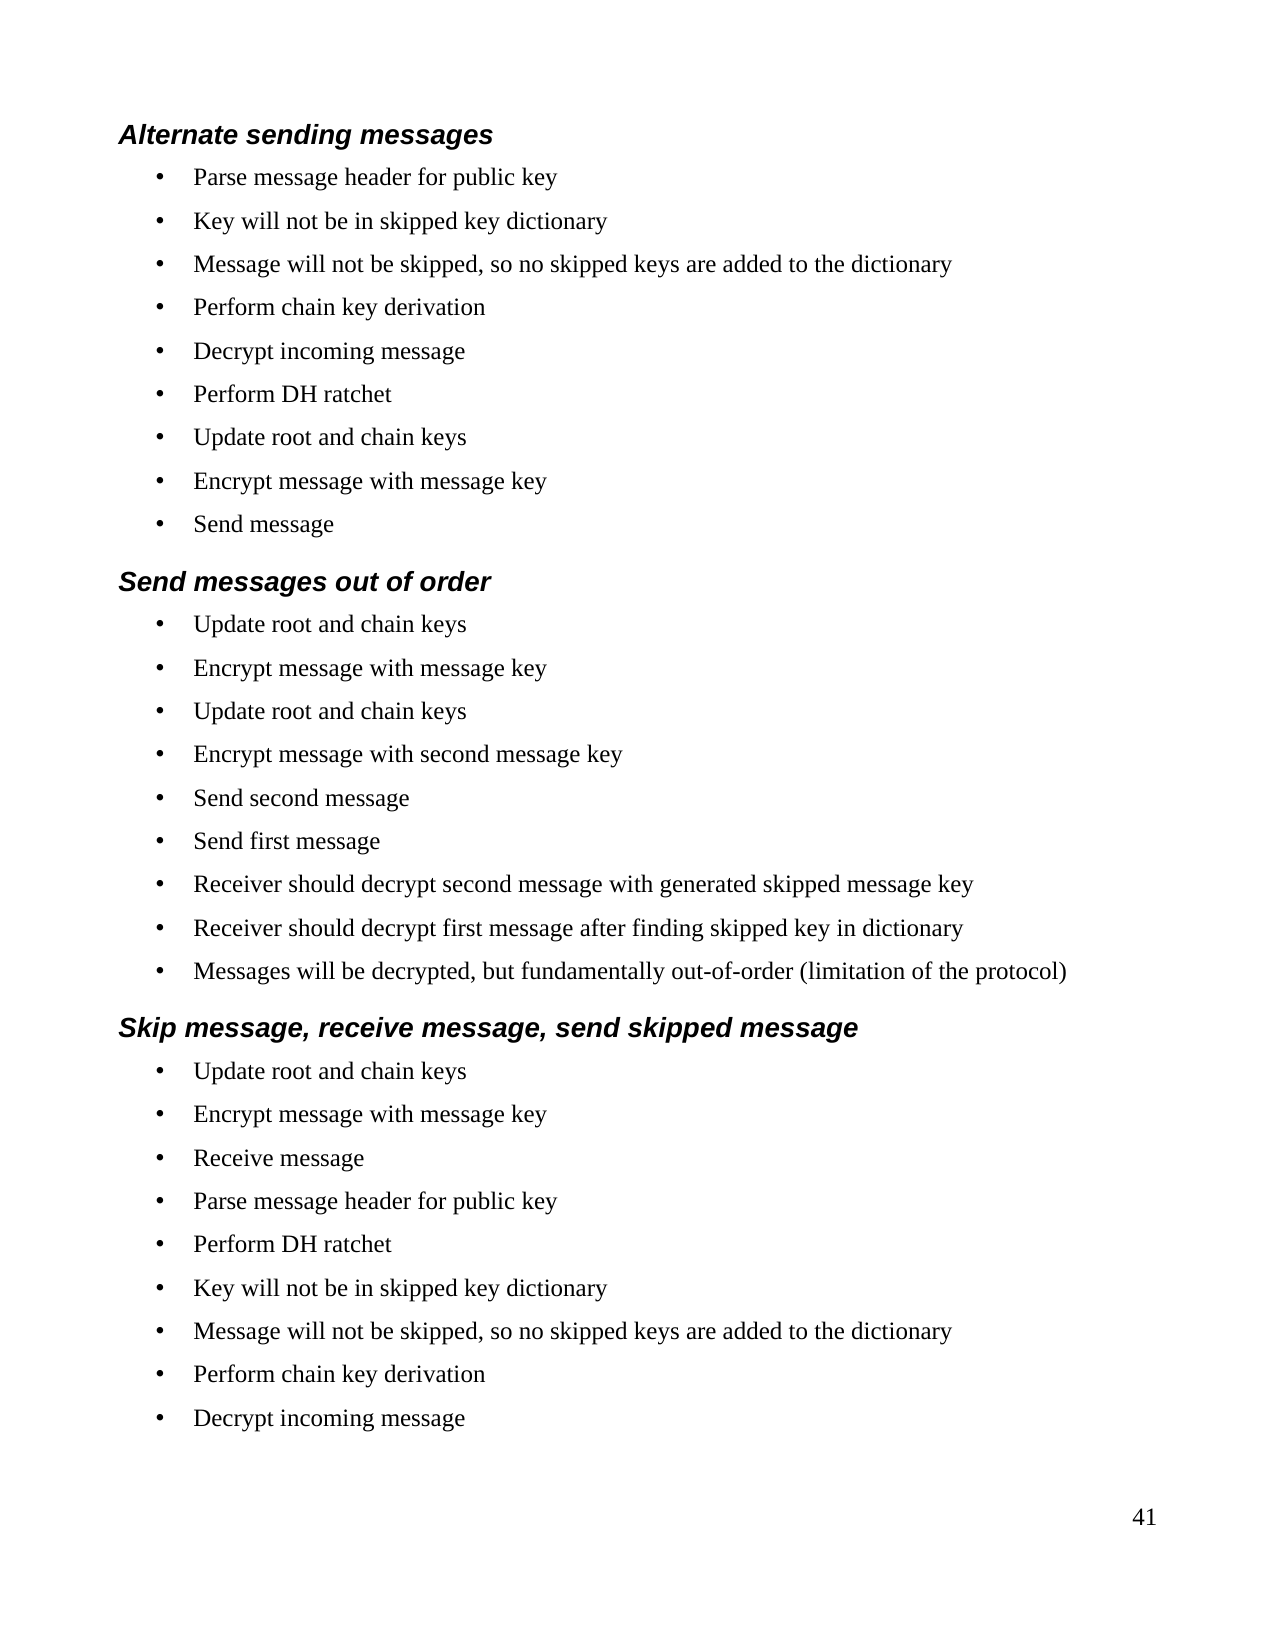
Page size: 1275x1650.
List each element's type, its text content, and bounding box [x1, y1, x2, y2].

list Update root and chain keys [156, 1056, 1157, 1085]
subtitle Alternate sending messages [118, 118, 1157, 150]
list Encrypt message with message key [156, 1099, 1157, 1128]
list Update root and chain keys [156, 609, 1157, 638]
list Perform DH ratchet [156, 379, 1157, 408]
list Perform chain key derivation [156, 292, 1157, 321]
list Receiver should decrypt second message with generated skipped message key [156, 869, 1157, 898]
list Message will not be skipped, so no skipped keys are added to the dictionary [156, 1316, 1157, 1345]
list Send second message [156, 783, 1157, 811]
list Encrypt message with second message key [156, 739, 1157, 768]
list Encrypt message with message key [156, 466, 1157, 494]
list Send first message [156, 826, 1157, 855]
list Message will not be skipped, so no skipped keys are added to the dictionary [156, 249, 1157, 278]
list Decrypt incoming message [156, 336, 1157, 364]
list Update root and chain keys [156, 696, 1157, 725]
list Decrypt incoming message [156, 1403, 1157, 1432]
list Key will not be in skipped key dictionary [156, 206, 1157, 234]
list Receiver should decrypt first message after finding skipped key in dictionary [156, 913, 1157, 941]
list Send message [156, 509, 1157, 538]
list Update root and chain keys [156, 422, 1157, 451]
list Key will not be in skipped key dictionary [156, 1273, 1157, 1302]
list Perform chain key derivation [156, 1359, 1157, 1388]
list Parse message header for public key [156, 162, 1157, 191]
subtitle Skip message, receive message, send skipped message [118, 1012, 1157, 1044]
list Perform DH ratchet [156, 1229, 1157, 1258]
list Parse message header for public key [156, 1186, 1157, 1215]
list Receive message [156, 1143, 1157, 1172]
list Messages will be decrypted, but fundamentally out-of-order (limitation of the protocol) [156, 956, 1157, 985]
list Encrypt message with message key [156, 653, 1157, 681]
subtitle Send messages out of order [118, 565, 1157, 597]
